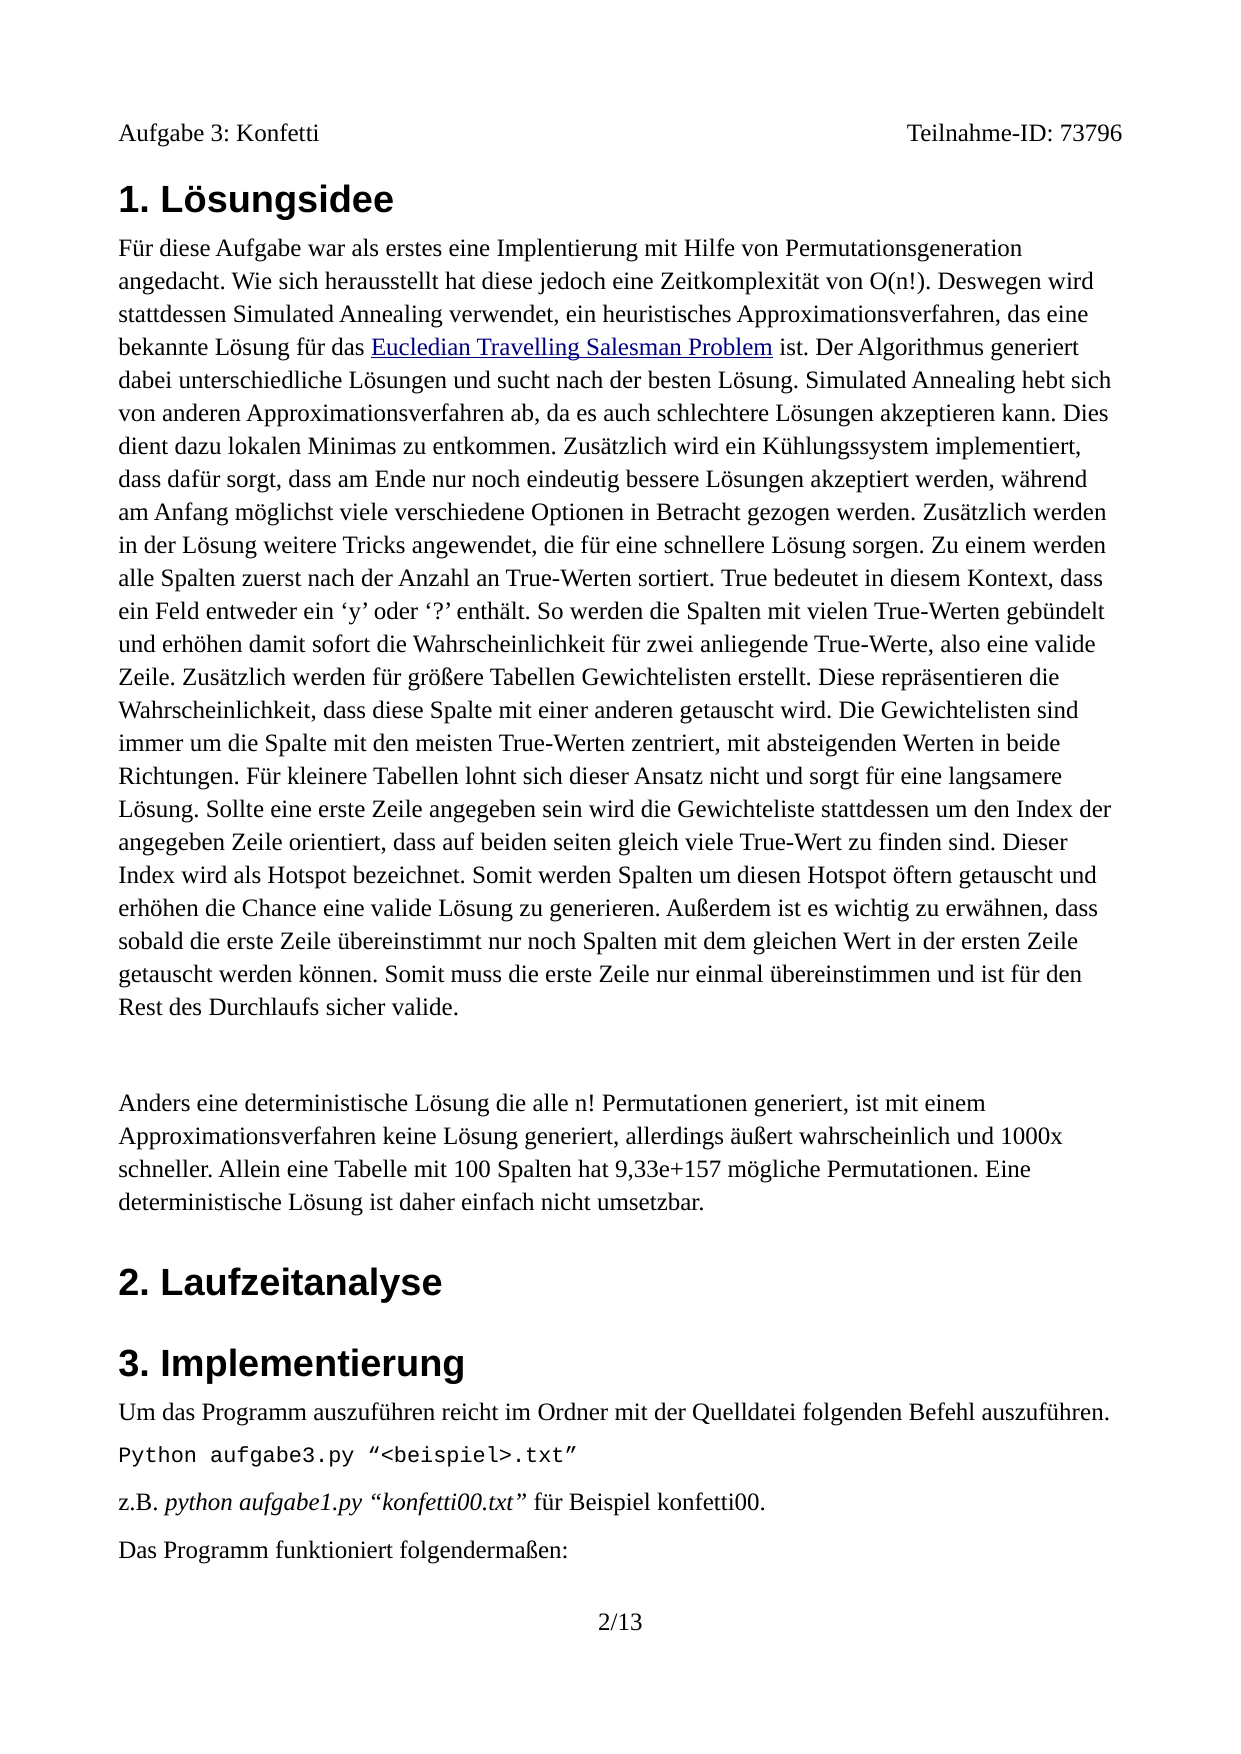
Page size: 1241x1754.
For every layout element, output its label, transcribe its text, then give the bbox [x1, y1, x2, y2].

text Anders eine deterministische Lösung die alle n! Permutationen generiert, ist mit einem Approximationsverfahren keine Lösung generiert, allerdings äußert wahrscheinlich und 1000x schneller. Allein eine Tabelle mit 100 Spalten hat 9,33e+157 mögliche Permutationen. Eine deterministische Lösung ist daher einfach nicht umsetzbar. [118, 1088, 1122, 1216]
text Python aufgabe3.py “<beispiel>.txt” [118, 1444, 1122, 1469]
text z.B. python aufgabe1.py “konfetti00.txt” für Beispiel konfetti00. [118, 1487, 1122, 1516]
subtitle 3. Implementierung [118, 1341, 1122, 1384]
subtitle 1. Lösungsidee [118, 177, 1122, 221]
text Um das Programm auszuführen reicht im Ordner mit der Quelldatei folgenden Befehl auszuführen. [118, 1397, 1122, 1425]
text Das Programm funktioniert folgendermaßen: [118, 1535, 1122, 1564]
text Für diese Aufgabe war als erstes eine Implentierung mit Hilfe von Permutationsgeneration angedacht. Wie sich herausstellt hat diese jedoch eine Zeitkomplexität von O(n!). Deswegen wird stattdessen Simulated Annealing verwendet, ein heuristisches Approximationsverfahren, das eine bekannte Lösung für das Eucledian Travelling Salesman Problem ist. Der Algorithmus generiert dabei unterschiedliche Lösungen und sucht nach der besten Lösung. Simulated Annealing hebt sich von anderen Approximationsverfahren ab, da es auch schlechtere Lösungen akzeptieren kann. Dies dient dazu lokalen Minimas zu entkommen. Zusätzlich wird ein Kühlungssystem implementiert, dass dafür sorgt, dass am Ende nur noch eindeutig bessere Lösungen akzeptiert werden, während am Anfang möglichst viele verschiedene Optionen in Betracht gezogen werden. Zusätzlich werden in der Lösung weitere Tricks angewendet, die für eine schnellere Lösung sorgen. Zu einem werden alle Spalten zuerst nach der Anzahl an True-Werten sortiert. True bedeutet in diesem Kontext, dass ein Feld entweder ein ‘y’ oder ‘?’ enthält. So werden die Spalten mit vielen True-Werten gebündelt und erhöhen damit sofort die Wahrscheinlichkeit für zwei anliegende True-Werte, also eine valide Zeile. Zusätzlich werden für größere Tabellen Gewichtelisten erstellt. Diese repräsentieren die Wahrscheinlichkeit, dass diese Spalte mit einer anderen getauscht wird. Die Gewichtelisten sind immer um die Spalte mit den meisten True-Werten zentriert, mit absteigenden Werten in beide Richtungen. Für kleinere Tabellen lohnt sich dieser Ansatz nicht und sorgt für eine langsamere Lösung. Sollte eine erste Zeile angegeben sein wird die Gewichteliste stattdessen um den Index der angegeben Zeile orientiert, dass auf beiden seiten gleich viele True-Wert zu finden sind. Dieser Index wird als Hotspot bezeichnet. Somit werden Spalten um diesen Hotspot öftern getauscht und erhöhen die Chance eine valide Lösung zu generieren. Außerdem ist es wichtig zu erwähnen, dass sobald die erste Zeile übereinstimmt nur noch Spalten mit dem gleichen Wert in der ersten Zeile getauscht werden können. Somit muss die erste Zeile nur einmal übereinstimmen und ist für den Rest des Durchlaufs sicher valide. [118, 233, 1122, 1021]
subtitle 2. Laufzeitanalyse [118, 1259, 1122, 1303]
